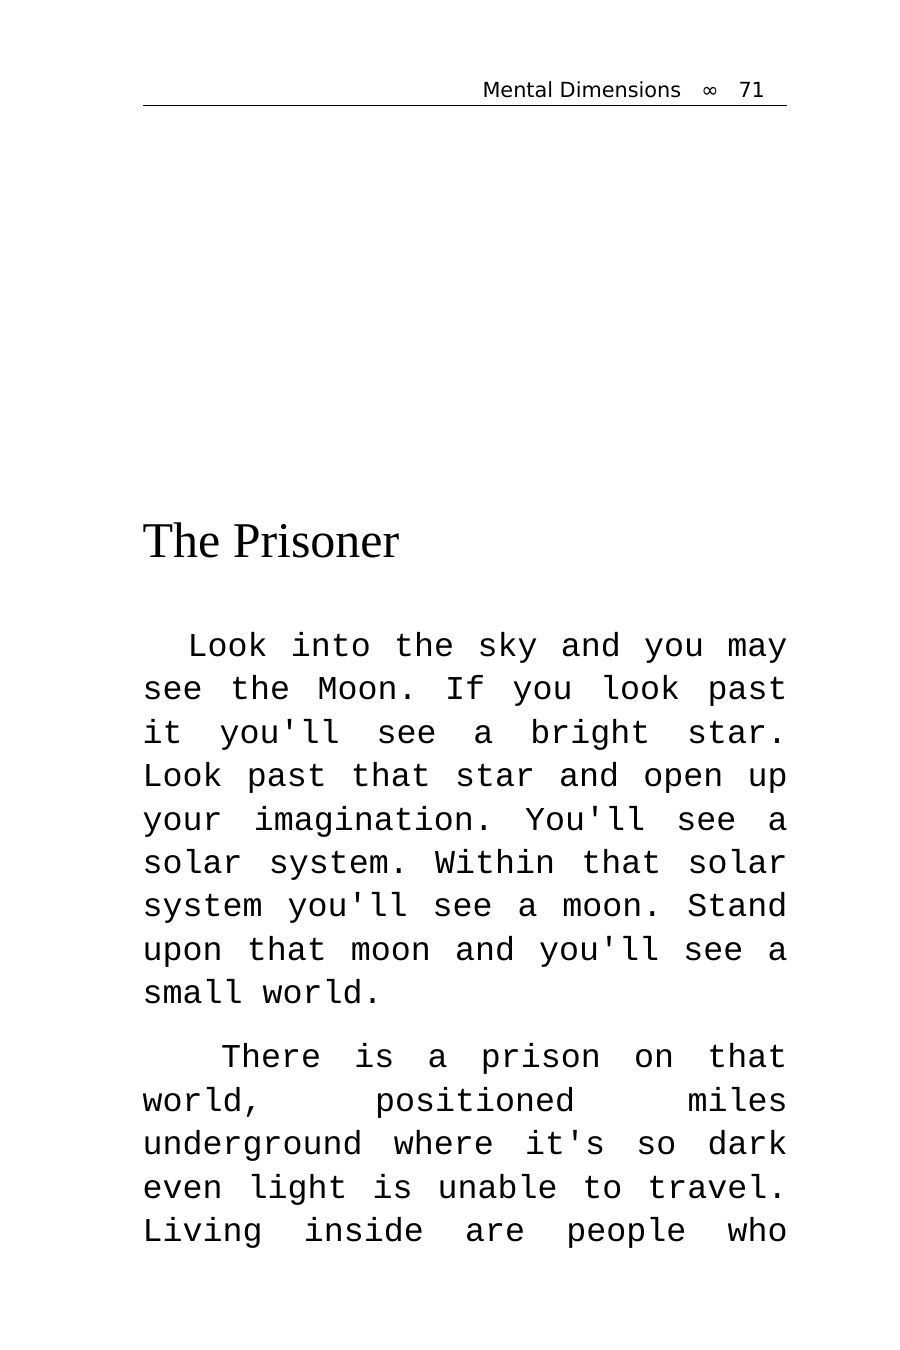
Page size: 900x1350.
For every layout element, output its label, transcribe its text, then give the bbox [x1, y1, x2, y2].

title The Prisoner [142, 511, 787, 568]
text There is a prison on that world, positioned miles underground where it's so dark even light is unable to travel. Living inside are people who [142, 1040, 787, 1252]
text Look into the sky and you may see the Moon. If you look past it you'll see a bright star. Look past that star and open up your imagination. You'll see a solar system. Within that solar system you'll see a moon. Stand upon that moon and you'll see a small world. [142, 628, 787, 1014]
